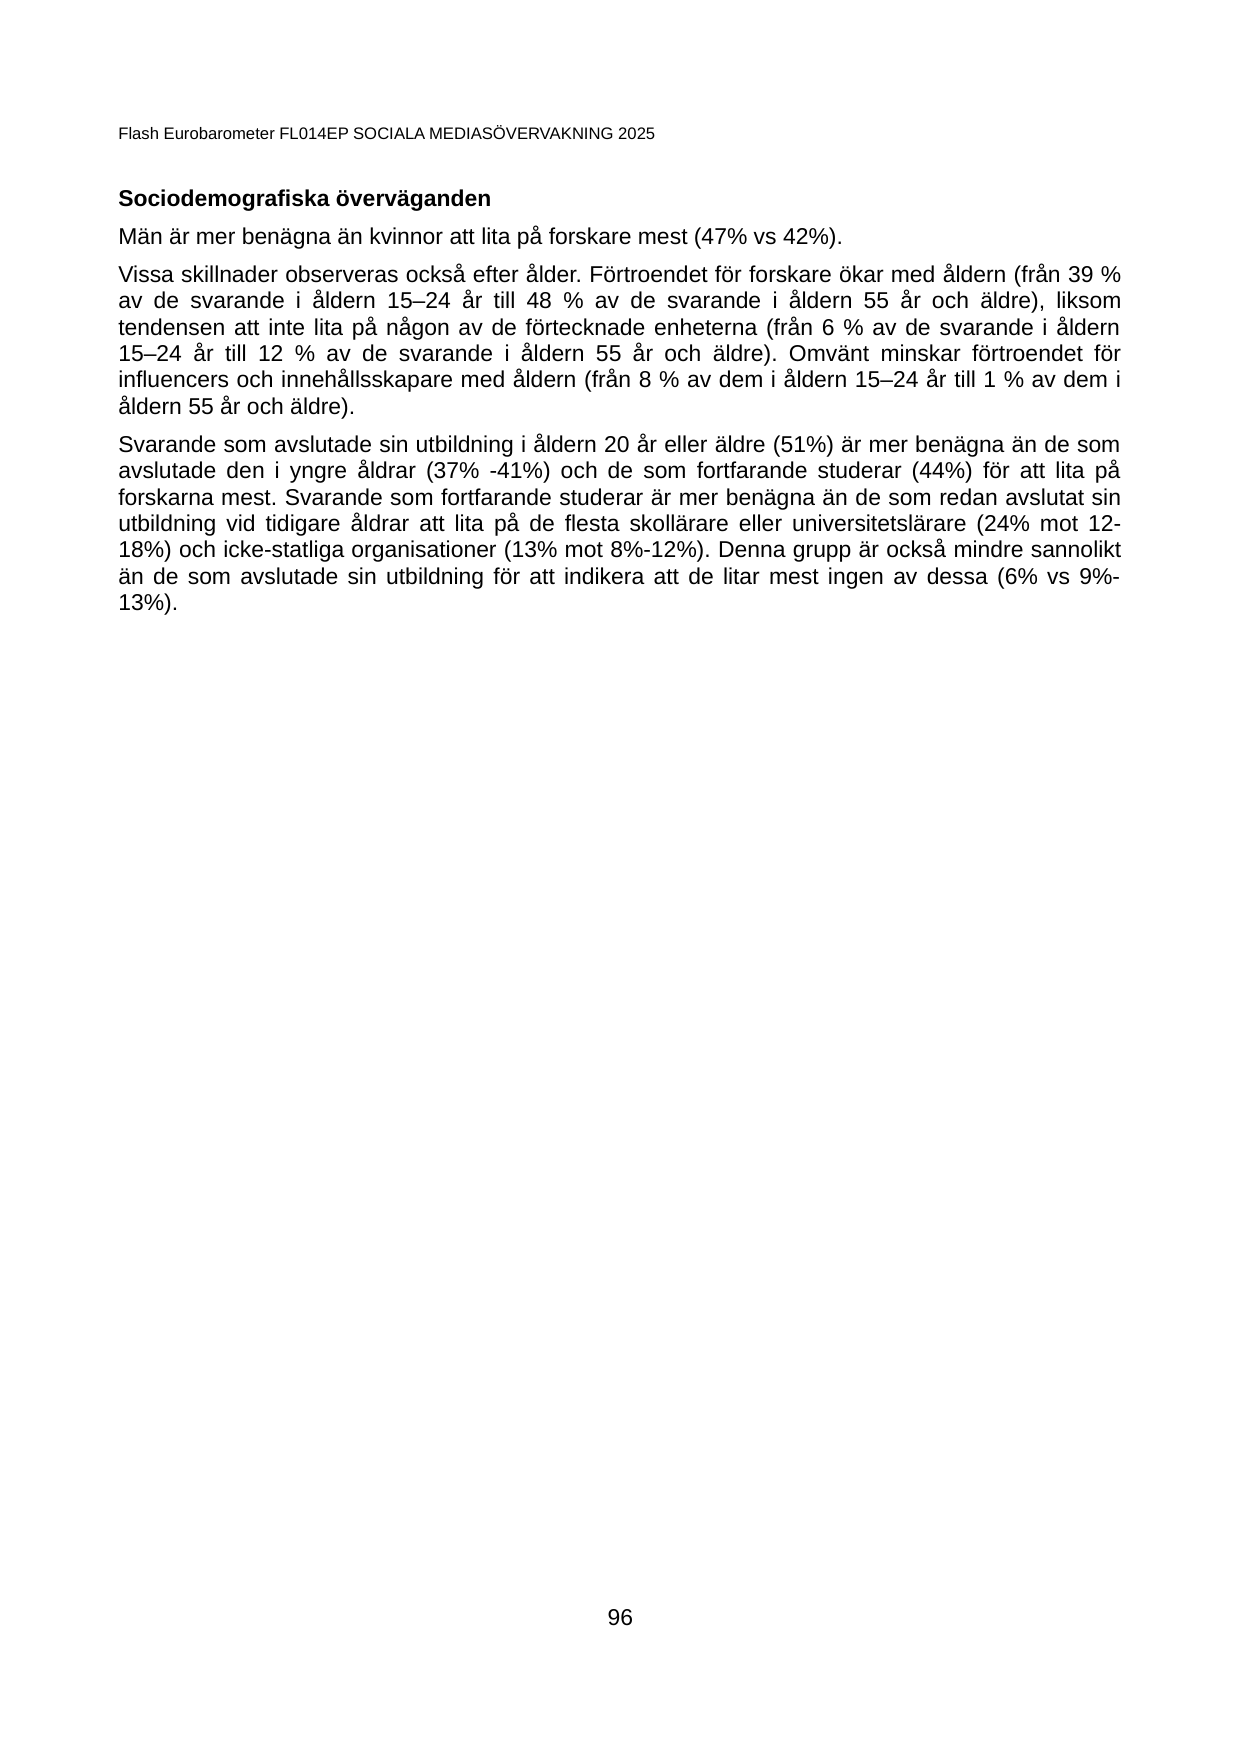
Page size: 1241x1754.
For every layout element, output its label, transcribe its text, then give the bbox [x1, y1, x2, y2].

text Vissa skillnader observeras också efter ålder. Förtroendet för forskare ökar med åldern (från 39 % av de svarande i åldern 15–24 år till 48 % av de svarande i åldern 55 år och äldre), liksom tendensen att inte lita på någon av de förtecknade enheterna (från 6 % av de svarande i åldern 15–24 år till 12 % av de svarande i åldern 55 år och äldre). Omvänt minskar förtroendet för influencers och innehållsskapare med åldern (från 8 % av dem i åldern 15–24 år till 1 % av dem i åldern 55 år och äldre). [118, 261, 1122, 419]
text Män är mer benägna än kvinnor att lita på forskare mest (47% vs 42%). [118, 223, 1122, 249]
text Sociodemografiska överväganden [118, 184, 1122, 211]
text Svarande som avslutade sin utbildning i åldern 20 år eller äldre (51%) är mer benägna än de som avslutade den i yngre åldrar (37% -41%) och de som fortfarande studerar (44%) för att lita på forskarna mest. Svarande som fortfarande studerar är mer benägna än de som redan avslutat sin utbildning vid tidigare åldrar att lita på de flesta skollärare eller universitetslärare (24% mot 12-18%) och icke-statliga organisationer (13% mot 8%-12%). Denna grupp är också mindre sannolikt än de som avslutade sin utbildning för att indikera att de litar mest ingen av dessa (6% vs 9%-13%). [118, 431, 1122, 616]
